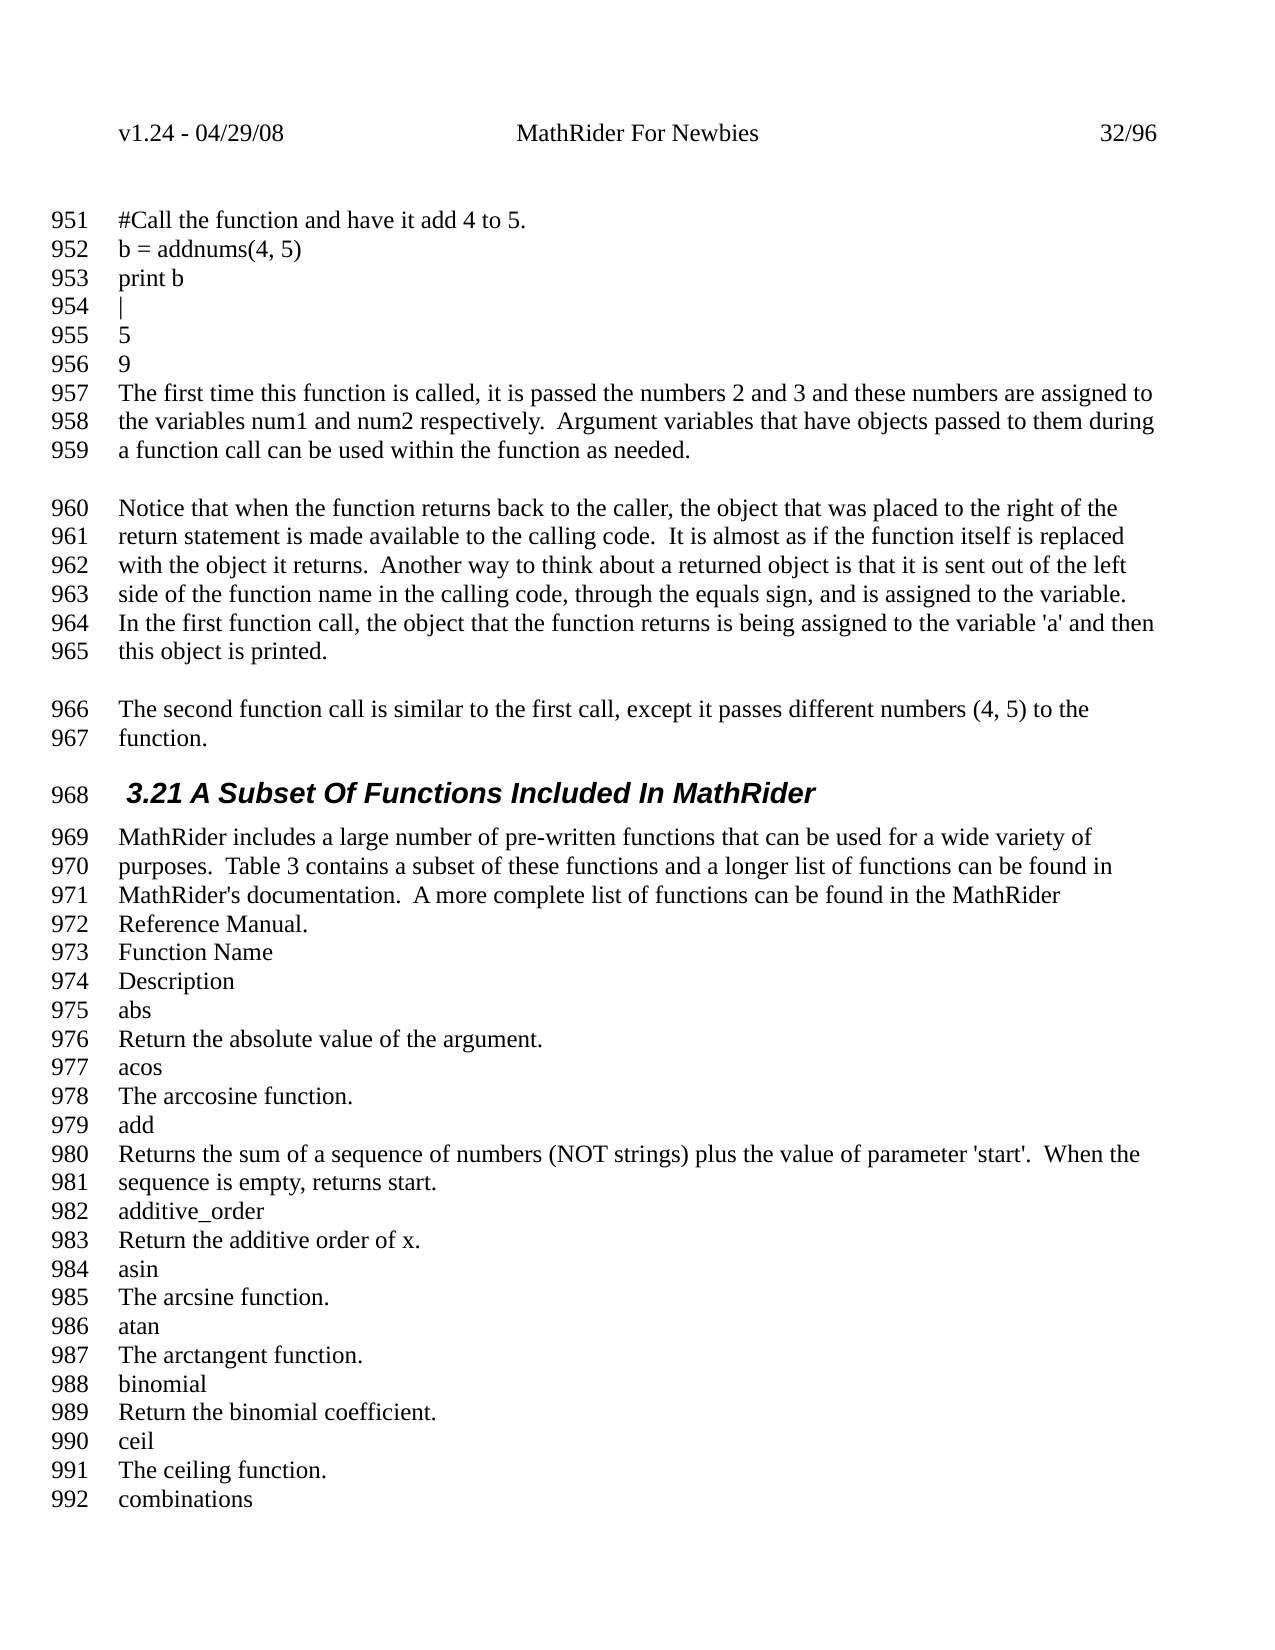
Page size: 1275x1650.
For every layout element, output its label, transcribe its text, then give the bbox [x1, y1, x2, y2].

text The ceiling function. [118, 1455, 1157, 1484]
text The second function call is similar to the first call, except it passes different numbers (4, 5) to the function. [118, 694, 1157, 751]
text combinations [118, 1484, 1157, 1512]
text print b [118, 263, 1157, 291]
subtitle 3.21 A Subset Of Functions Included In MathRider [118, 776, 1157, 810]
text Return the additive order of x. [118, 1225, 1157, 1254]
text | [118, 291, 1157, 320]
text acos [118, 1052, 1157, 1081]
text Return the binomial coefficient. [118, 1397, 1157, 1426]
text Returns the sum of a sequence of numbers (NOT strings) plus the value of parameter 'start'. When the sequence is empty, returns start. [118, 1139, 1157, 1196]
text The arccosine function. [118, 1081, 1157, 1110]
text abs [118, 995, 1157, 1024]
text ceil [118, 1426, 1157, 1455]
text binomial [118, 1369, 1157, 1397]
text MathRider includes a large number of pre-written functions that can be used for a wide variety of purposes. Table 3 contains a subset of these functions and a longer list of functions can be found in MathRider's documentation. A more complete list of functions can be found in the MathRider Reference Manual. [118, 822, 1157, 937]
text 9 [118, 349, 1157, 378]
text Notice that when the function returns back to the caller, the object that was placed to the right of the return statement is made available to the calling code. It is almost as if the function itself is replaced with the object it returns. Another way to think about a returned object is that it is sent out of the left side of the function name in the calling code, through the equals sign, and is assigned to the variable. In the first function call, the object that the function returns is being assigned to the variable 'a' and then this object is printed. [118, 493, 1157, 665]
text The arcsine function. [118, 1282, 1157, 1311]
text The arctangent function. [118, 1340, 1157, 1369]
text atan [118, 1311, 1157, 1340]
text Description [118, 966, 1157, 995]
text #Call the function and have it add 4 to 5. [118, 205, 1157, 234]
text b = addnums(4, 5) [118, 234, 1157, 263]
text add [118, 1110, 1157, 1139]
text 5 [118, 320, 1157, 349]
text Return the absolute value of the argument. [118, 1024, 1157, 1052]
text Function Name [118, 937, 1157, 966]
text additive_order [118, 1196, 1157, 1225]
text The first time this function is called, it is passed the numbers 2 and 3 and these numbers are assigned to the variables num1 and num2 respectively. Argument variables that have objects passed to them during a function call can be used within the function as needed. [118, 378, 1157, 464]
text asin [118, 1254, 1157, 1282]
